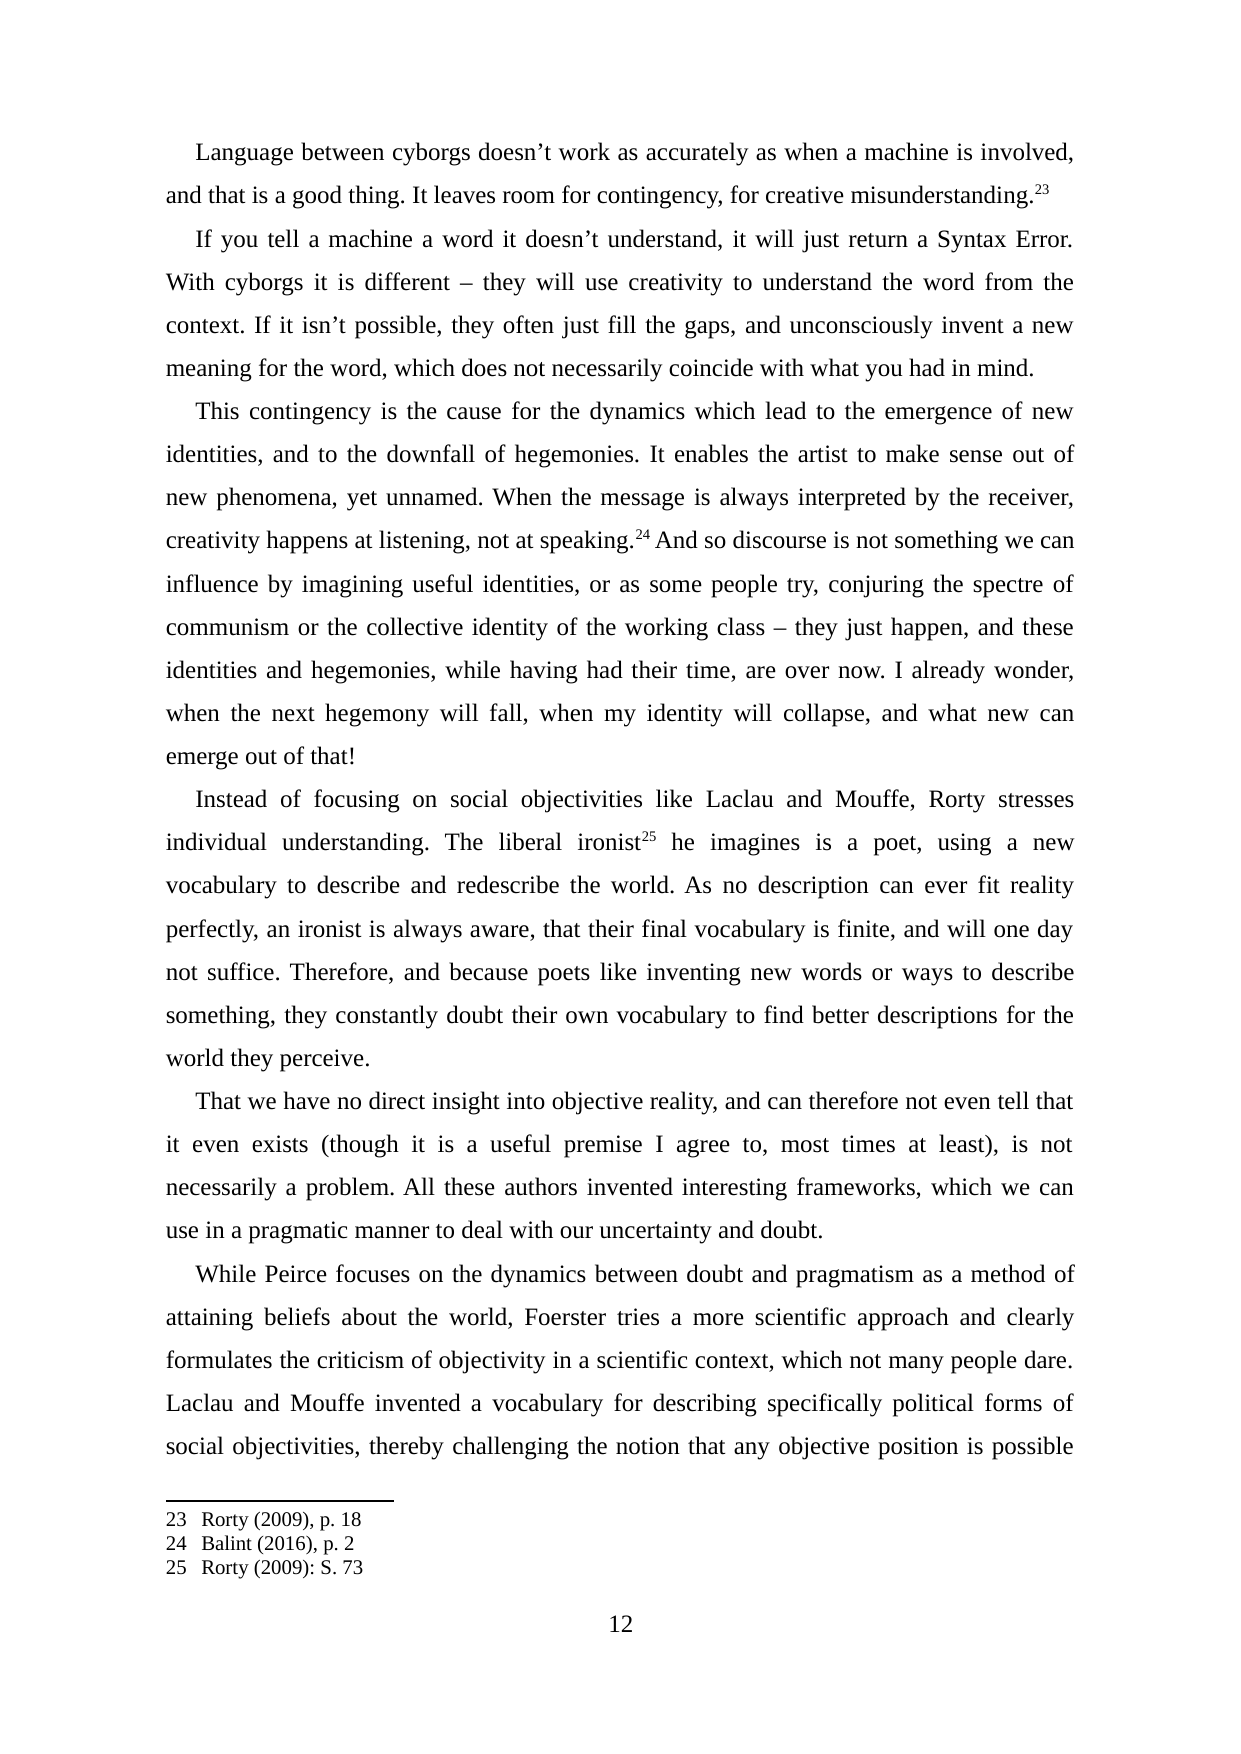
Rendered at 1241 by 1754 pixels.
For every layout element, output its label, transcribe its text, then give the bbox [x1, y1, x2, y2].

text Rorty (2009): S. 73 [166, 1555, 1075, 1579]
text Instead of focusing on social objectivities like Laclau and Mouffe, Rorty stresses individual understanding. The liberal ironist he imagines is a poet, using a new vocabulary to describe and redescribe the world. As no description can ever fit reality perfectly, an ironist is always aware, that their final vocabulary is finite, and will one day not suffice. Therefore, and because poets like inventing new words or ways to describe something, they constantly doubt their own vocabulary to find better descriptions for the world they perceive. [166, 784, 1075, 1072]
text That we have no direct insight into objective reality, and can therefore not even tell that it even exists (though it is a useful premise I agree to, most times at least), is not necessarily a problem. All these authors invented interesting frameworks, which we can use in a pragmatic manner to deal with our uncertainty and doubt. [166, 1086, 1075, 1244]
text Rorty (2009), p. 18 [166, 1507, 1075, 1531]
text Language between cyborgs doesn’t work as accurately as when a machine is involved, and that is a good thing. It leaves room for contingency, for creative misunderstanding. [166, 137, 1075, 209]
text Balint (2016), p. 2 [166, 1531, 1075, 1555]
text If you tell a machine a word it doesn’t understand, it will just return a Syntax Error. With cyborgs it is different – they will use creativity to understand the word from the context. If it isn’t possible, they often just fill the gaps, and unconsciously invent a new meaning for the word, which does not necessarily coincide with what you had in mind. [166, 224, 1075, 382]
text This contingency is the cause for the dynamics which lead to the emergence of new identities, and to the downfall of hegemonies. It enables the artist to make sense out of new phenomena, yet unnamed. When the message is always interpreted by the receiver, creativity happens at listening, not at speaking. And so discourse is not something we can influence by imagining useful identities, or as some people try, conjuring the spectre of communism or the collective identity of the working class – they just happen, and these identities and hegemonies, while having had their time, are over now. I already wonder, when the next hegemony will fall, when my identity will collapse, and what new can emerge out of that! [166, 396, 1075, 770]
text While Peirce focuses on the dynamics between doubt and pragmatism as a method of attaining beliefs about the world, Foerster tries a more scientific approach and clearly formulates the criticism of objectivity in a scientific context, which not many people dare. Laclau and Mouffe invented a vocabulary for describing specifically political forms of social objectivities, thereby challenging the notion that any objective position is possible [166, 1259, 1075, 1460]
